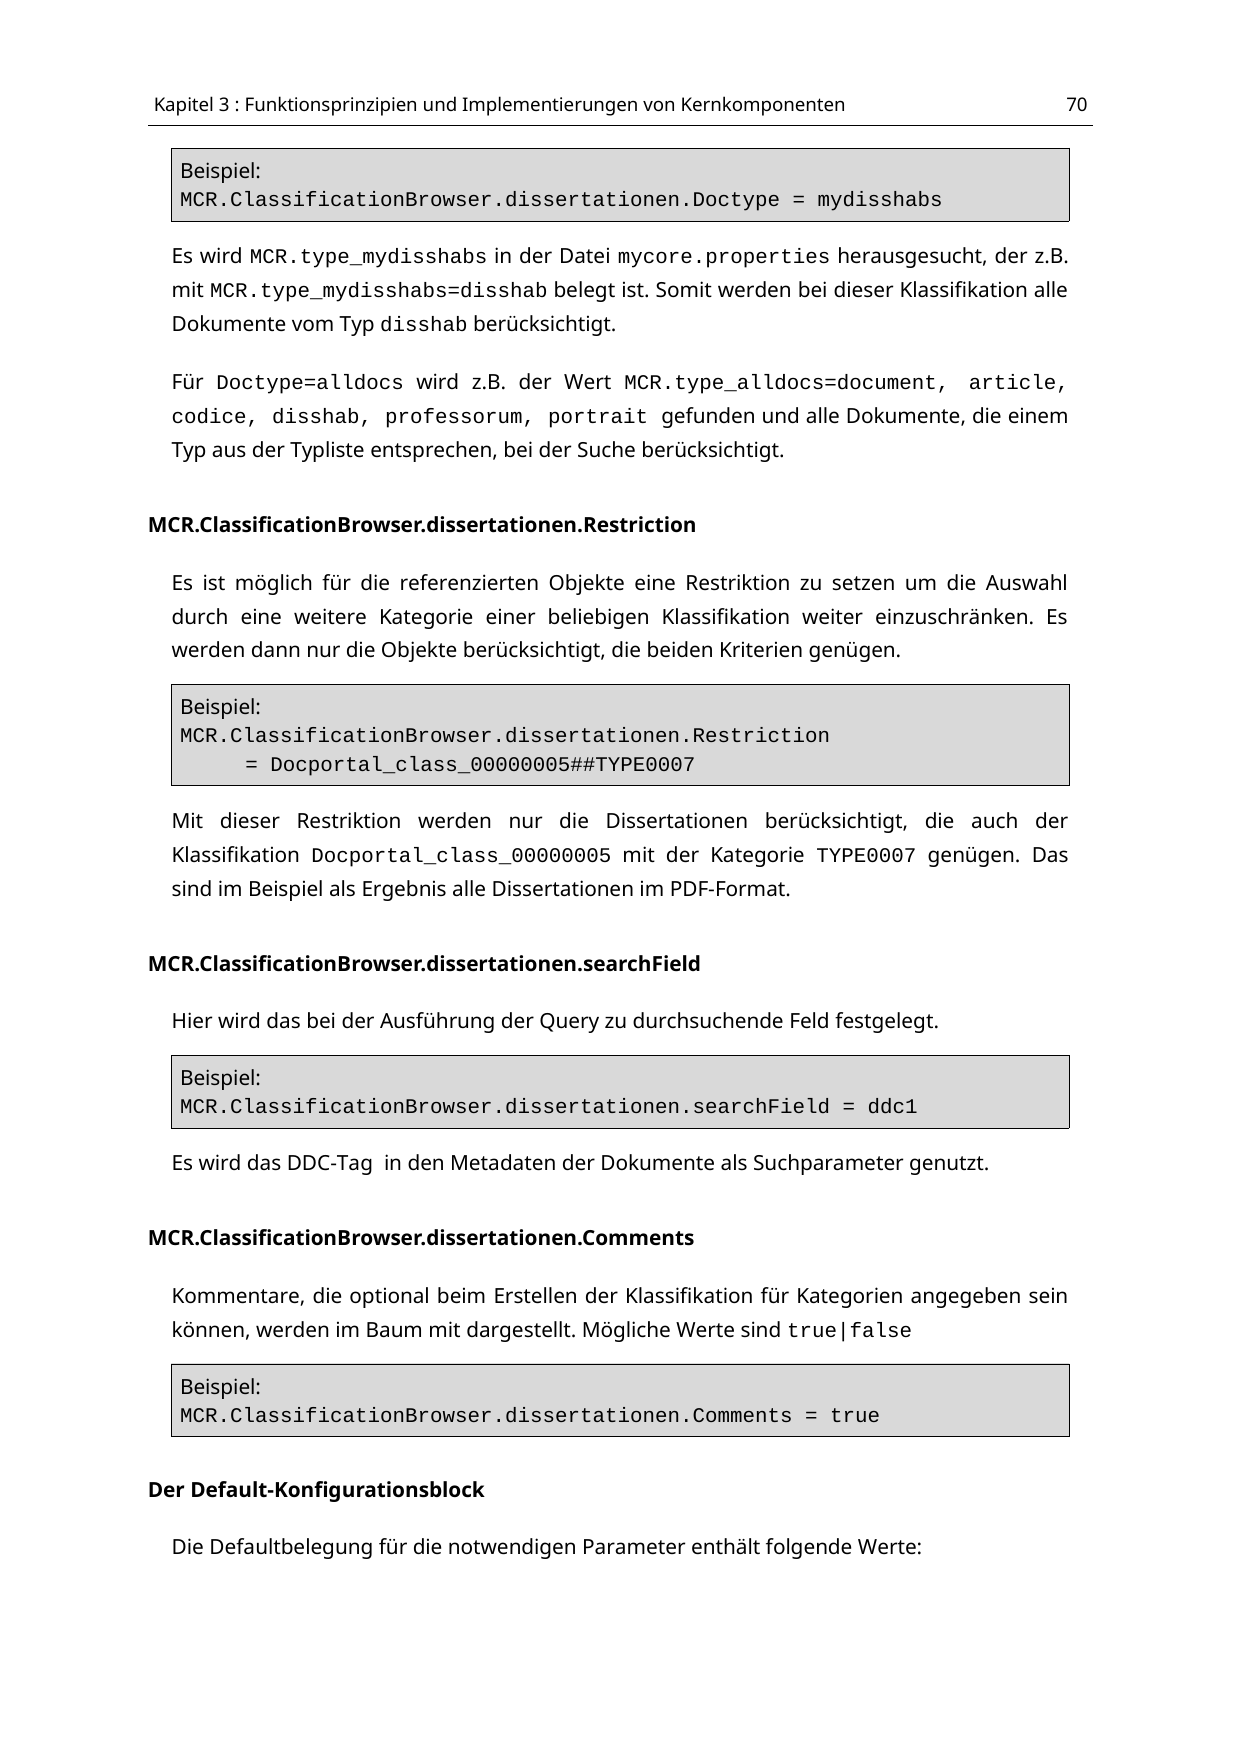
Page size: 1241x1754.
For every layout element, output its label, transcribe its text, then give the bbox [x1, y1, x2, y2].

text Es ist möglich für die referenzierten Objekte eine Restriktion zu setzen um die Auswahl durch eine weitere Kategorie einer beliebigen Klassifikation weiter einzuschränken. Es werden dann nur die Objekte berücksichtigt, die beiden Kriterien genügen. [171, 568, 1069, 664]
subtitle Der Default-Konfigurationsblock [148, 1475, 1092, 1503]
text Beispiel: MCR.ClassificationBrowser.dissertationen.Restriction = Docportal_class_00000005##TYPE0007 [172, 685, 1069, 785]
subtitle MCR.ClassificationBrowser.dissertationen.searchField [148, 949, 1092, 977]
text Hier wird das bei der Ausführung der Query zu durchsuchende Feld festgelegt. [171, 1006, 1069, 1034]
text Mit dieser Restriktion werden nur die Dissertationen berücksichtigt, die auch der Klassifikation Docportal_class_00000005 mit der Kategorie TYPE0007 genügen. Das sind im Beispiel als Ergebnis alle Dissertationen im PDF-Format. [171, 806, 1069, 902]
subtitle MCR.ClassificationBrowser.dissertationen.Comments [148, 1223, 1092, 1252]
text Es wird MCR.type_mydisshabs in der Datei mycore.properties herausgesucht, der z.B. mit MCR.type_mydisshabs=disshab belegt ist. Somit werden bei dieser Klassifikation alle Dokumente vom Typ disshab berücksichtigt. [171, 241, 1069, 338]
subtitle MCR.ClassificationBrowser.dissertationen.Restriction [148, 511, 1092, 539]
text Beispiel: MCR.ClassificationBrowser.dissertationen.Comments = true [172, 1365, 1069, 1436]
text Beispiel: MCR.ClassificationBrowser.dissertationen.Doctype = mydisshabs [172, 149, 1069, 221]
text Für Doctype=alldocs wird z.B. der Wert MCR.type_alldocs=document, article, codice, disshab, professorum, portrait gefunden und alle Dokumente, die einem Typ aus der Typliste entsprechen, bei der Suche berücksichtigt. [171, 367, 1069, 464]
text Beispiel: MCR.ClassificationBrowser.dissertationen.searchField = ddc1 [172, 1056, 1069, 1128]
text Kommentare, die optional beim Erstellen der Klassifikation für Kategorien angegeben sein können, werden im Baum mit dargestellt. Mögliche Werte sind true|false [171, 1281, 1069, 1343]
text Die Defaultbelegung für die notwendigen Parameter enthält folgende Werte: [171, 1532, 1069, 1560]
text Es wird das DDC-Tag in den Metadaten der Dokumente als Suchparameter genutzt. [171, 1148, 1069, 1177]
